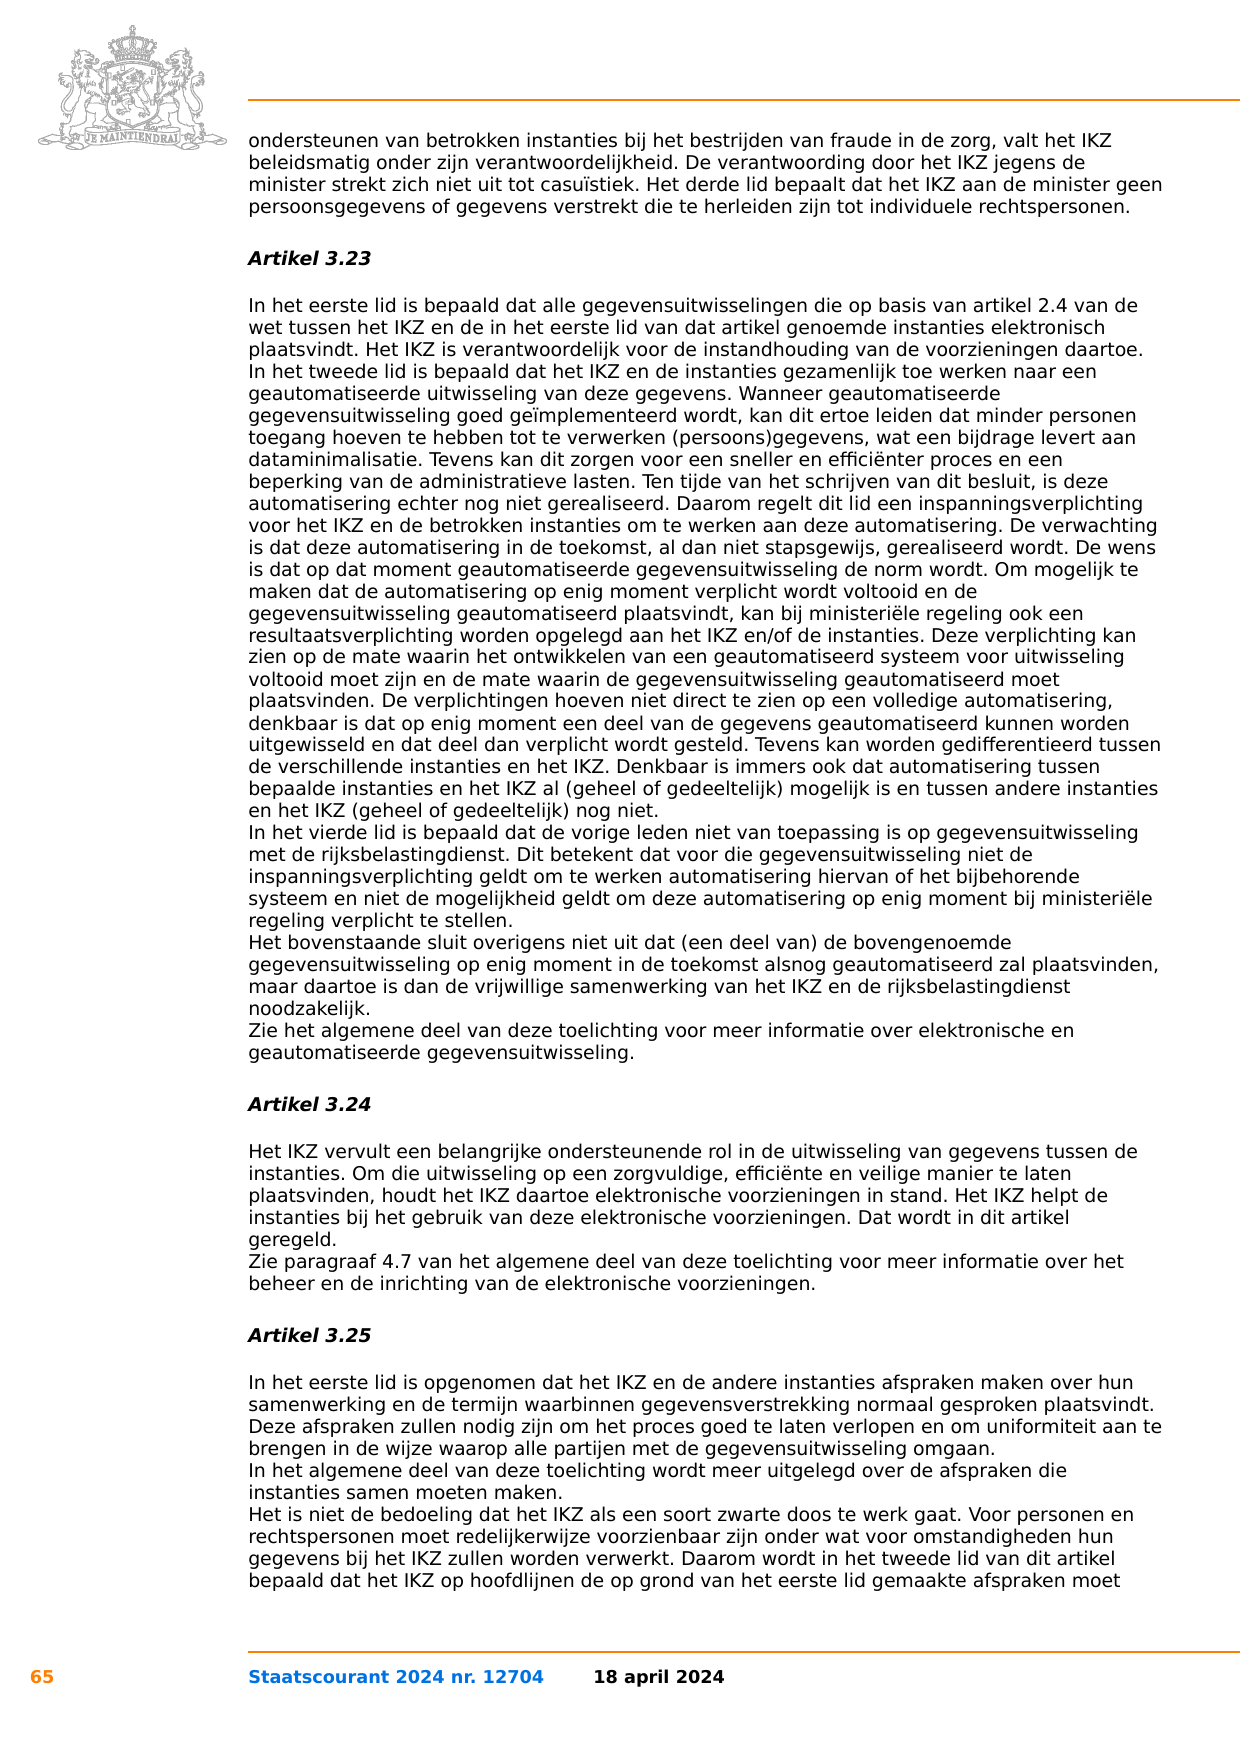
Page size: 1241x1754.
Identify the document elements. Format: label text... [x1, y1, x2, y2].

text Het is niet de bedoeling dat het IKZ als een soort zwarte doos te werk gaat. Voor personen en rechtspersonen moet redelijkerwijze voorzienbaar zijn onder wat voor omstandigheden hun gegevens bij het IKZ zullen worden verwerkt. Daarom wordt in het tweede lid van dit artikel bepaald dat het IKZ op hoofdlijnen de op grond van het eerste lid gemaakte afspraken moet [248, 1504, 1163, 1592]
picture [38, 25, 227, 150]
text In het tweede lid is bepaald dat het IKZ en de instanties gezamenlijk toe werken naar een geautomatiseerde uitwisseling van deze gegevens. Wanneer geautomatiseerde gegevensuitwisseling goed geïmplementeerd wordt, kan dit ertoe leiden dat minder personen toegang hoeven te hebben tot te verwerken (persoons)gegevens, wat een bijdrage levert aan dataminimalisatie. Tevens kan dit zorgen voor een sneller en efficiënter proces en een beperking van de administratieve lasten. Ten tijde van het schrijven van dit besluit, is deze automatisering echter nog niet gerealiseerd. Daarom regelt dit lid een inspanningsverplichting voor het IKZ en de betrokken instanties om te werken aan deze automatisering. De verwachting is dat deze automatisering in de toekomst, al dan niet stapsgewijs, gerealiseerd wordt. De wens is dat op dat moment geautomatiseerde gegevensuitwisseling de norm wordt. Om mogelijk te maken dat de automatisering op enig moment verplicht wordt voltooid en de gegevensuitwisseling geautomatiseerd plaatsvindt, kan bij ministeriële regeling ook een resultaatsverplichting worden opgelegd aan het IKZ en/of de instanties. Deze verplichting kan zien op de mate waarin het ontwikkelen van een geautomatiseerd systeem voor uitwisseling voltooid moet zijn en de mate waarin de gegevensuitwisseling geautomatiseerd moet plaatsvinden. De verplichtingen hoeven niet direct te zien op een volledige automatisering, denkbaar is dat op enig moment een deel van de gegevens geautomatiseerd kunnen worden uitgewisseld en dat deel dan verplicht wordt gesteld. Tevens kan worden gedifferentieerd tussen de verschillende instanties en het IKZ. Denkbaar is immers ook dat automatisering tussen bepaalde instanties en het IKZ al (geheel of gedeeltelijk) mogelijk is en tussen andere instanties en het IKZ (geheel of gedeeltelijk) nog niet. [248, 361, 1163, 822]
text ondersteunen van betrokken instanties bij het bestrijden van fraude in de zorg, valt het IKZ beleidsmatig onder zijn verantwoordelijkheid. De verantwoording door het IKZ jegens de minister strekt zich niet uit tot casuïstiek. Het derde lid bepaalt dat het IKZ aan de minister geen persoonsgegevens of gegevens verstrekt die te herleiden zijn tot individuele rechtspersonen. [248, 130, 1163, 218]
text Zie het algemene deel van deze toelichting voor meer informatie over elektronische en geautomatiseerde gegevensuitwisseling. [248, 1020, 1163, 1064]
text In het eerste lid is bepaald dat alle gegevensuitwisselingen die op basis van artikel 2.4 van de wet tussen het IKZ en de in het eerste lid van dat artikel genoemde instanties elektronisch plaatsvindt. Het IKZ is verantwoordelijk voor de instandhouding van de voorzieningen daartoe. [248, 295, 1163, 361]
text Zie paragraaf 4.7 van het algemene deel van deze toelichting voor meer informatie over het beheer en de inrichting van de elektronische voorzieningen. [248, 1251, 1163, 1295]
subtitle Artikel 3.23 [248, 248, 1163, 270]
subtitle Artikel 3.25 [248, 1325, 1163, 1347]
text In het algemene deel van deze toelichting wordt meer uitgelegd over de afspraken die instanties samen moeten maken. [248, 1460, 1163, 1504]
subtitle Artikel 3.24 [248, 1094, 1163, 1116]
text Het IKZ vervult een belangrijke ondersteunende rol in de uitwisseling van gegevens tussen de instanties. Om die uitwisseling op een zorgvuldige, efficiënte en veilige manier te laten plaatsvinden, houdt het IKZ daartoe elektronische voorzieningen in stand. Het IKZ helpt de instanties bij het gebruik van deze elektronische voorzieningen. Dat wordt in dit artikel geregeld. [248, 1141, 1163, 1251]
text In het vierde lid is bepaald dat de vorige leden niet van toepassing is op gegevensuitwisseling met de rijksbelastingdienst. Dit betekent dat voor die gegevensuitwisseling niet de inspanningsverplichting geldt om te werken automatisering hiervan of het bijbehorende systeem en niet de mogelijkheid geldt om deze automatisering op enig moment bij ministeriële regeling verplicht te stellen. [248, 822, 1163, 932]
text In het eerste lid is opgenomen dat het IKZ en de andere instanties afspraken maken over hun samenwerking en de termijn waarbinnen gegevensverstrekking normaal gesproken plaatsvindt. Deze afspraken zullen nodig zijn om het proces goed te laten verlopen en om uniformiteit aan te brengen in de wijze waarop alle partijen met de gegevensuitwisseling omgaan. [248, 1372, 1163, 1460]
text Het bovenstaande sluit overigens niet uit dat (een deel van) de bovengenoemde gegevensuitwisseling op enig moment in de toekomst alsnog geautomatiseerd zal plaatsvinden, maar daartoe is dan de vrijwillige samenwerking van het IKZ en de rijksbelastingdienst noodzakelijk. [248, 932, 1163, 1020]
